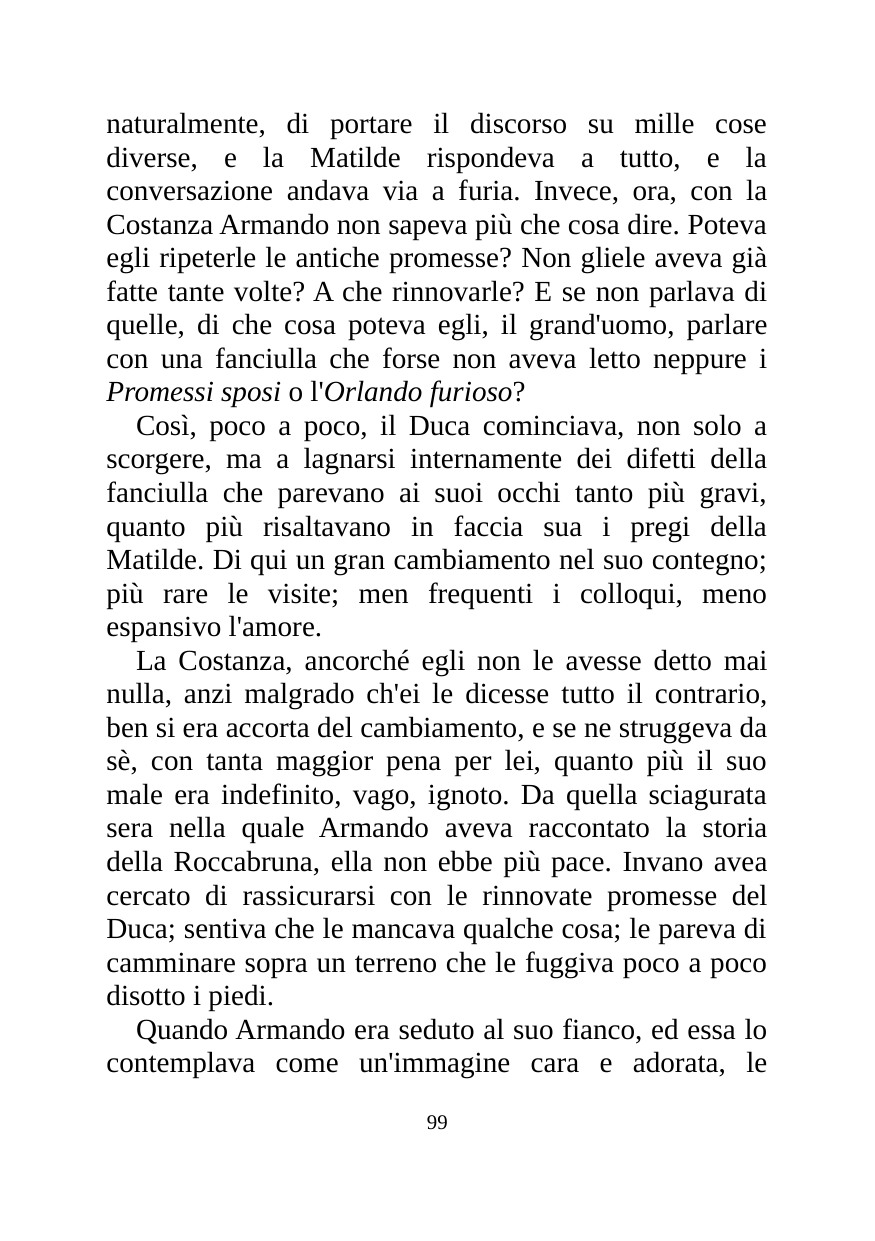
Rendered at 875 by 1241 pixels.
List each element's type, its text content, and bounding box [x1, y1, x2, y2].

text Quando Armando era seduto al suo fianco, ed essa lo contemplava come un'immagine cara e adorata, le [106, 1012, 768, 1079]
text Così, poco a poco, il Duca cominciava, non solo a scorgere, ma a lagnarsi internamente dei difetti della fanciulla che parevano ai suoi occhi tanto più gravi, quanto più risaltavano in faccia sua i pregi della Matilde. Di qui un gran cambiamento nel suo contegno; più rare le visite; men frequenti i colloqui, meno espansivo l'amore. [106, 408, 768, 643]
text naturalmente, di portare il discorso su mille cose diverse, e la Matilde rispondeva a tutto, e la conversazione andava via a furia. Invece, ora, con la Costanza Armando non sapeva più che cosa dire. Poteva egli ripeterle le antiche promesse? Non gliele aveva già fatte tante volte? A che rinnovarle? E se non parlava di quelle, di che cosa poteva egli, il grand'uomo, parlare con una fanciulla che forse non aveva letto neppure i Promessi sposi o l'Orlando furioso? [106, 106, 768, 408]
text La Costanza, ancorché egli non le avesse detto mai nulla, anzi malgrado ch'ei le dicesse tutto il contrario, ben si era accorta del cambiamento, e se ne struggeva da sè, con tanta maggior pena per lei, quanto più il suo male era indefinito, vago, ignoto. Da quella sciagurata sera nella quale Armando aveva raccontato la storia della Roccabruna, ella non ebbe più pace. Invano avea cercato di rassicurarsi con le rinnovate promesse del Duca; sentiva che le mancava qualche cosa; le pareva di camminare sopra un terreno che le fuggiva poco a poco disotto i piedi. [106, 643, 768, 1012]
